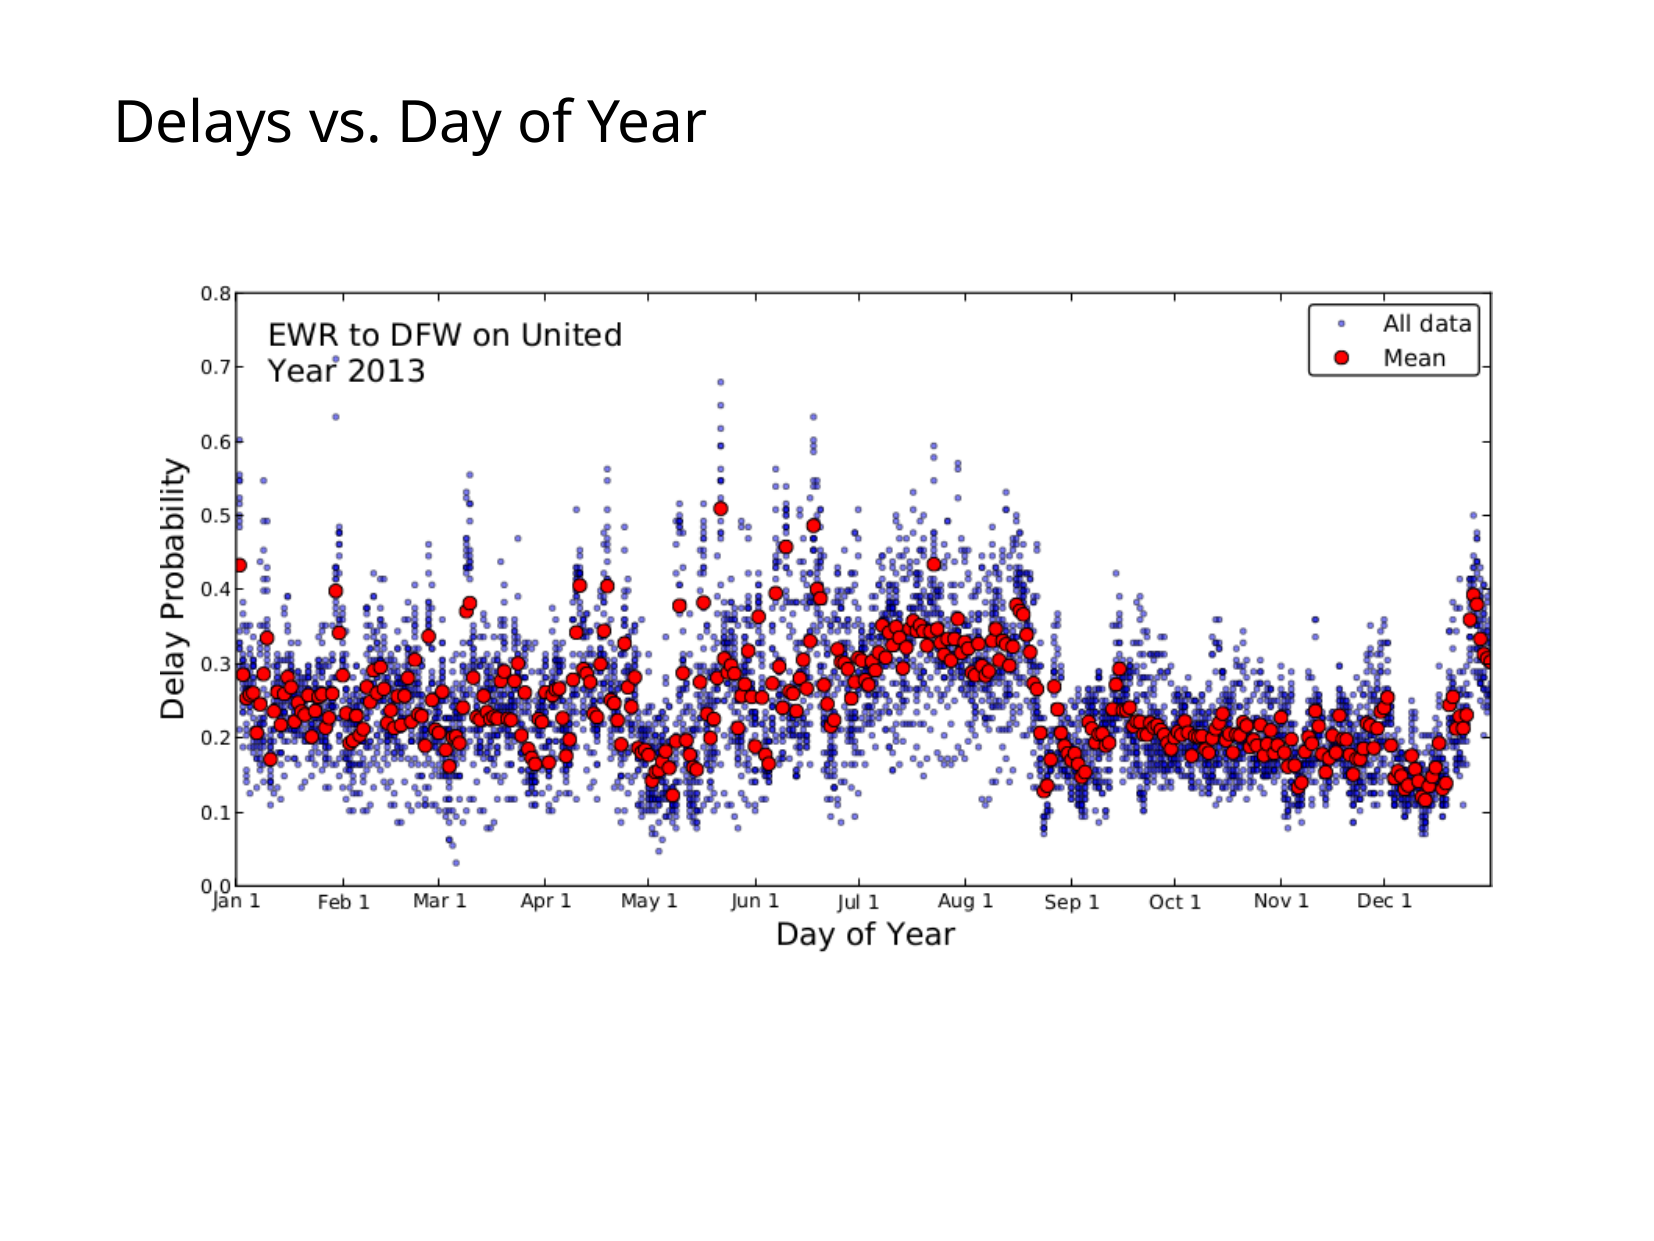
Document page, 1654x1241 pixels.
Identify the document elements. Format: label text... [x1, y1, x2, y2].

picture [160, 285, 1493, 954]
text_box Delays vs. Day of Year [98, 72, 1000, 158]
